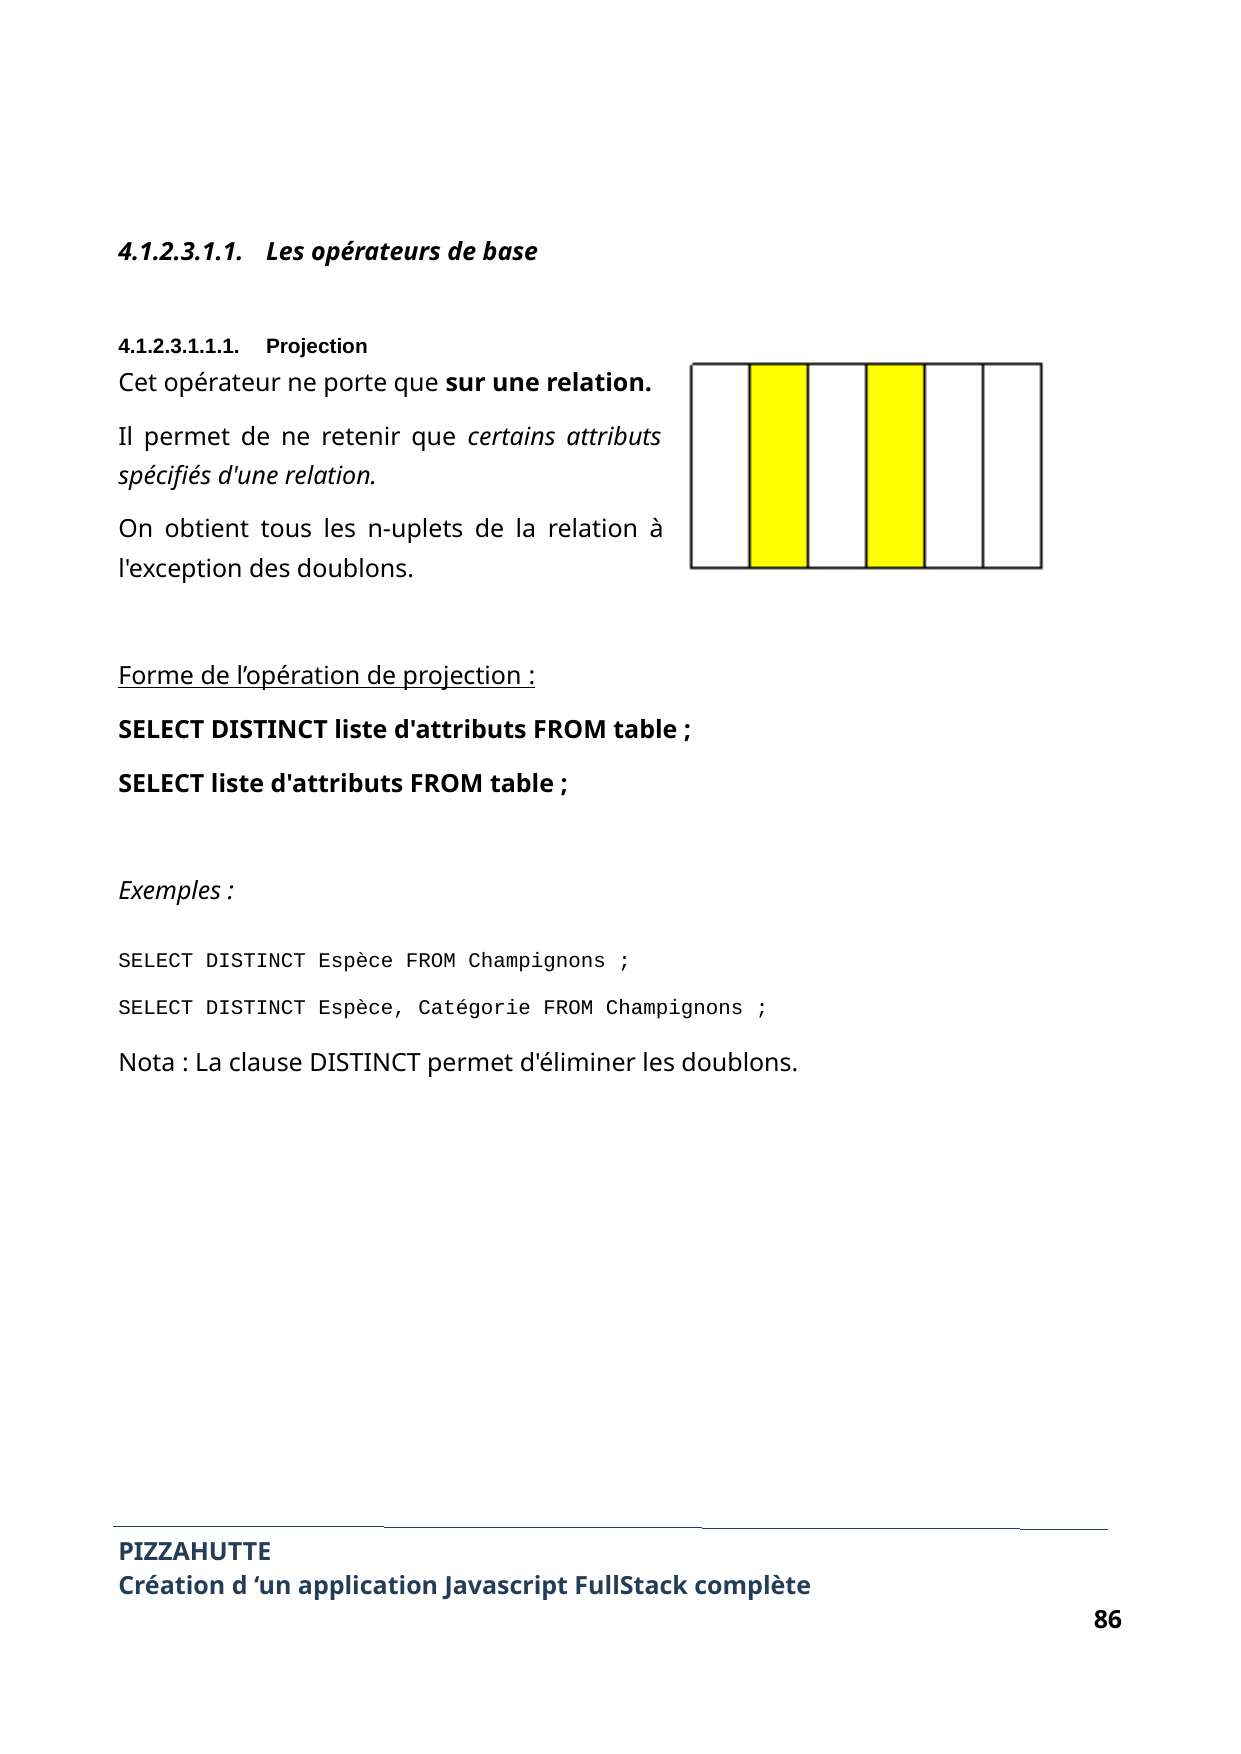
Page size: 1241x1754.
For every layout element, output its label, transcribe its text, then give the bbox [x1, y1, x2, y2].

text [1069, 364, 1122, 398]
text Il permet de ne retenir que certains attributs spécifiés d'une relation. [118, 418, 664, 491]
text Exemples : [118, 873, 1122, 907]
text SELECT DISTINCT liste d'attributs FROM table ; [118, 711, 1122, 746]
text [1069, 418, 1122, 491]
text On obtient tous les n-uplets de la relation à l'exception des doublons. [118, 511, 1122, 584]
text SELECT DISTINCT Espèce FROM Champignons ; [118, 950, 1122, 974]
text Nota : La clause DISTINCT permet d'éliminer les doublons. [118, 1045, 1122, 1079]
text SELECT liste d'attributs FROM table ; [118, 765, 1122, 799]
subtitle Les opérateurs de base [118, 234, 1122, 268]
text SELECT DISTINCT Espèce, Catégorie FROM Champignons ; [118, 997, 1122, 1021]
text Forme de l’opération de projection : [118, 658, 1122, 692]
text Cet opérateur ne porte que sur une relation. [118, 364, 664, 398]
subtitle Projection [118, 334, 1122, 358]
picture [664, 344, 1069, 582]
